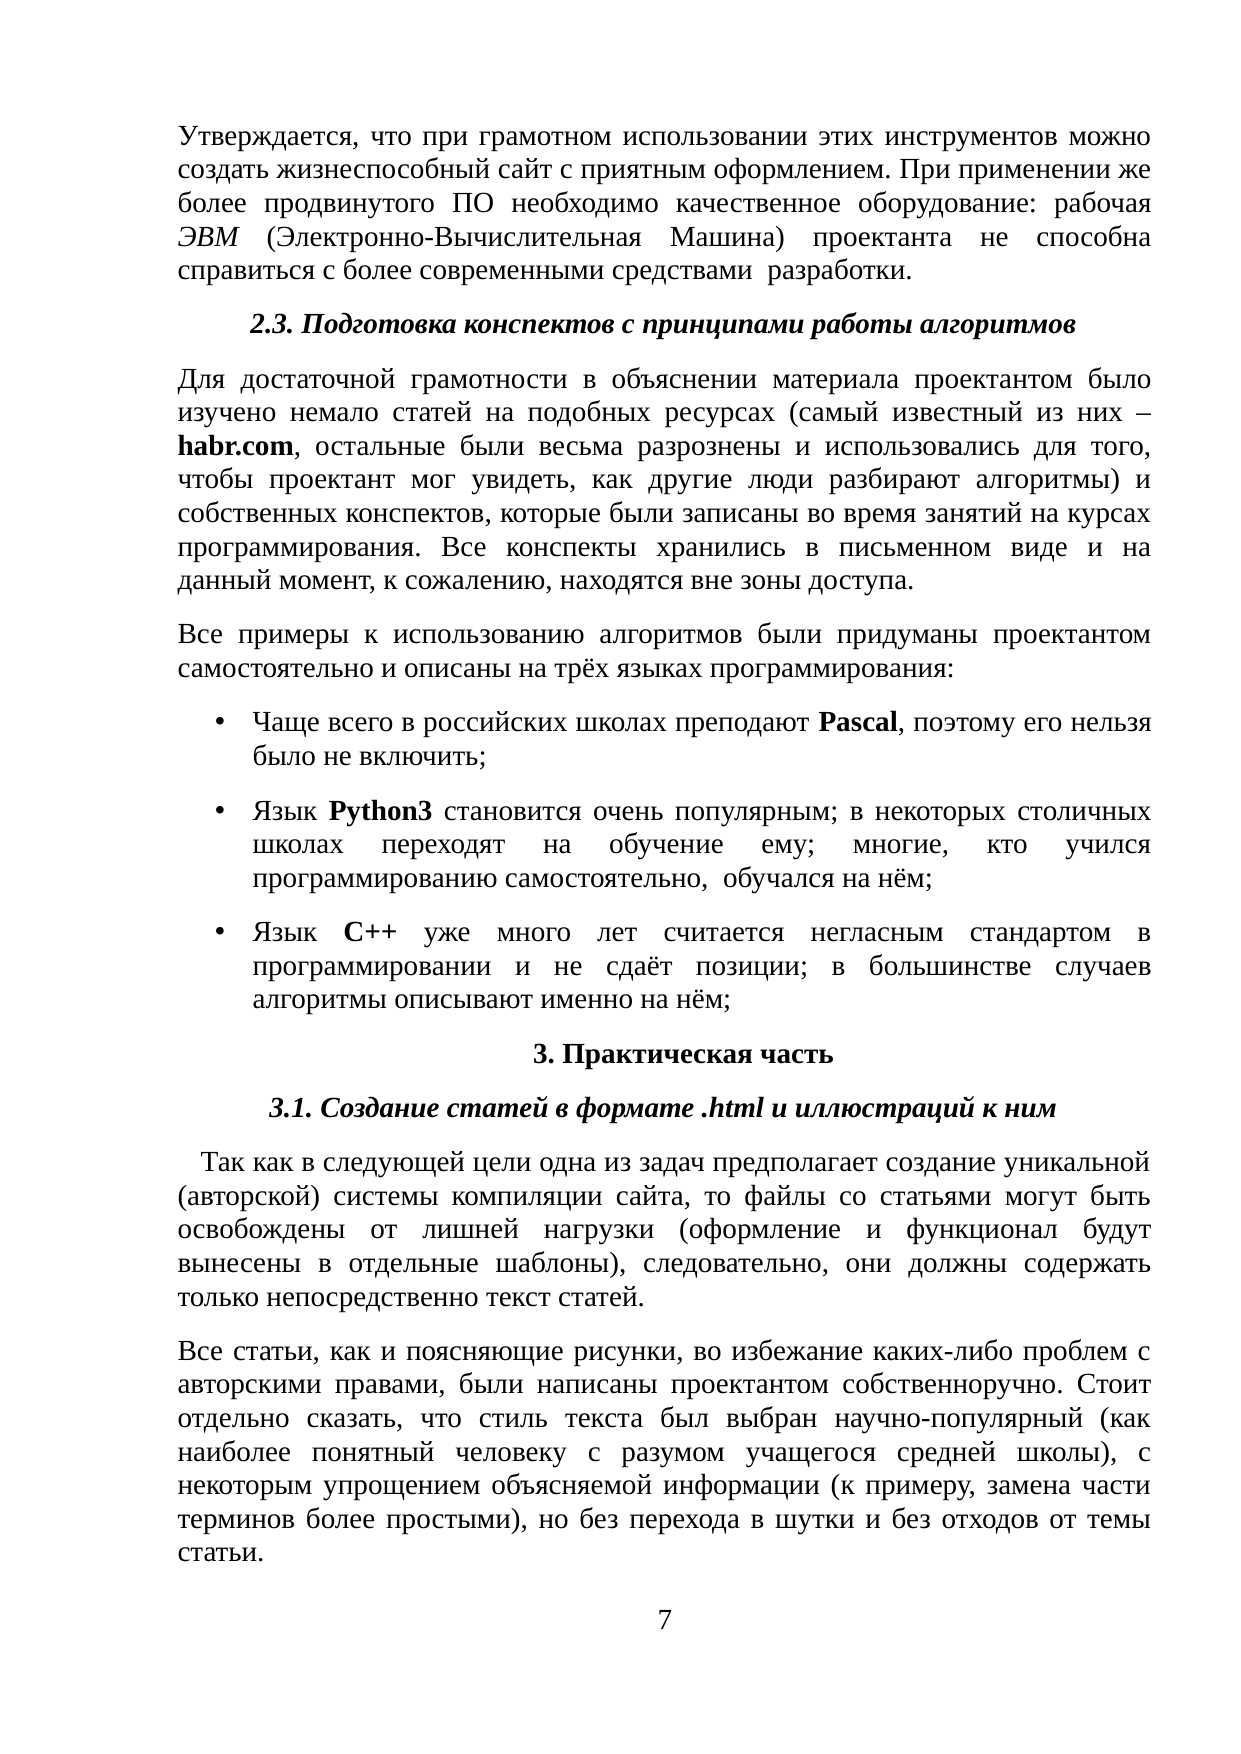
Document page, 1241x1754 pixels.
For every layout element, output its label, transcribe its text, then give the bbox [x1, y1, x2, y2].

list Язык Python3 становится очень популярным; в некоторых столичных школах переходят на обучение ему; многие, кто учился программированию самостоятельно, обучался на нём; [215, 793, 1152, 893]
list Чаще всего в российских школах преподают Pascal, поэтому его нельзя было не включить; [215, 704, 1152, 772]
text 2.3. Подготовка конспектов с принципами работы алгоритмов [177, 307, 1152, 340]
text 3. Практическая часть [214, 1036, 1152, 1069]
text Все примеры к использованию алгоритмов были придуманы проектантом самостоятельно и описаны на трёх языках программирования: [177, 617, 1152, 684]
text Так как в следующей цели одна из задач предполагает создание уникальной (авторской) системы компиляции сайта, то файлы со статьями могут быть освобождены от лишней нагрузки (оформление и функционал будут вынесены в отдельные шаблоны), следовательно, они должны содержать только непосредственно текст статей. [177, 1144, 1152, 1312]
list Язык С++ уже много лет считается негласным стандартом в программировании и не сдаёт позиции; в большинстве случаев алгоритмы описывают именно на нём; [215, 914, 1152, 1015]
text Все статьи, как и поясняющие рисунки, во избежание каких-либо проблем с авторскими правами, были написаны проектантом собственноручно. Стоит отдельно сказать, что стиль текста был выбран научно-популярный (как наиболее понятный человеку с разумом учащегося средней школы), с некоторым упрощением объясняемой информации (к примеру, замена части терминов более простыми), но без перехода в шутки и без отходов от темы статьи. [177, 1333, 1152, 1568]
text Утверждается, что при грамотном использовании этих инструментов можно создать жизнеспособный сайт с приятным оформлением. При применении же более продвинутого ПО необходимо качественное оборудование: рабочая ЭВМ (Электронно-Вычислительная Машина) проектанта не способна справиться с более современными средствами разработки. [177, 118, 1152, 286]
list 3.1. Создание статей в формате .html и иллюстраций к ним [177, 1090, 1152, 1124]
text Для достаточной грамотности в объяснении материала проектантом было изучено немало статей на подобных ресурсах (самый известный из них – habr.com, остальные были весьма разрознены и использовались для того, чтобы проектант мог увидеть, как другие люди разбирают алгоритмы) и собственных конспектов, которые были записаны во время занятий на курсах программирования. Все конспекты хранились в письменном виде и на данный момент, к сожалению, находятся вне зоны доступа. [177, 361, 1152, 596]
